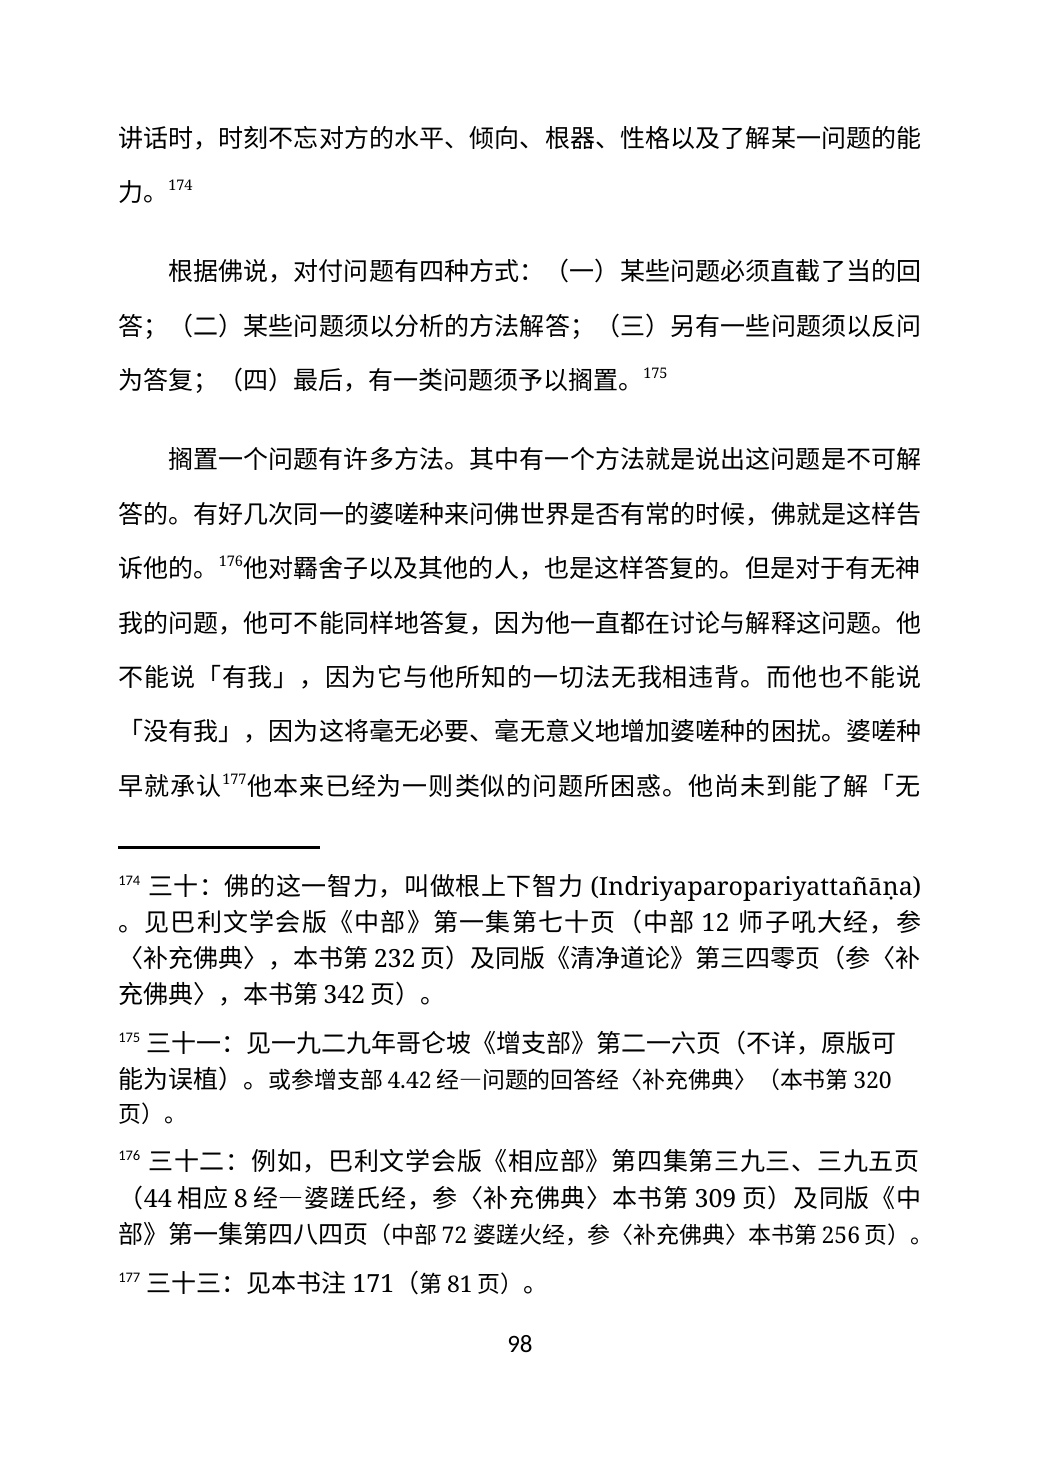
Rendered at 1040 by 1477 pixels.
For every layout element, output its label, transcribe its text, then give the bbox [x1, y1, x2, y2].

text 搁置一个问题有许多方法。其中有一个方法就是说出这问题是不可解答的。有好几次同一的婆嗟种来问佛世界是否有常的时候，佛就是这样告诉他的。他对羇舍子以及其他的人，也是这样答复的。但是对于有无神我的问题，他可不能同样地答复，因为他一直都在讨论与解释这问题。他不能说「有我」，因为它与他所知的一切法无我相违背。而他也不能说「没有我」，因为这将毫无必要、毫无意义地增加婆嗟种的困扰。婆嗟种早就承认他本来已经为一则类似的问题所困惑。他尚未到能了解「无 [118, 440, 921, 802]
text 三十二：例如，巴利文学会版《相应部》第四集第三九三、三九五页（44相应8经—婆蹉氏经，参〈补充佛典〉本书第309页）及同版《中部》第一集第四八四页（中部72 婆蹉火经，参〈补充佛典〉本书第256页）。 [118, 1142, 921, 1251]
text 三十三：见本书注 171（第81页）。 [118, 1263, 921, 1299]
text 三十一：见一九二九年哥仑坡《增支部》第二一六页（不详，原版可能为误植）。或参增支部4.42经—问题的回答经〈补充佛典〉（本书第320页）。 [118, 1023, 921, 1129]
text 讲话时，时刻不忘对方的水平、倾向、根器、性格以及了解某一问题的能力。 [118, 118, 921, 209]
text 根据佛说，对付问题有四种方式：（一）某些问题必须直截了当的回答；（二）某些问题须以分析的方法解答；（三）另有一些问题须以反问为答复；（四）最后，有一类问题须予以搁置。 [118, 252, 921, 397]
text 三十：佛的这一智力，叫做根上下智力 (Indriyaparopariyattañāṇa) 。见巴利文学会版《中部》第一集第七十页（中部12 师子吼大经，参〈补充佛典〉，本书第232页）及同版《清净道论》第三四零页（参〈补充佛典〉，本书第342页）。 [118, 866, 921, 1011]
